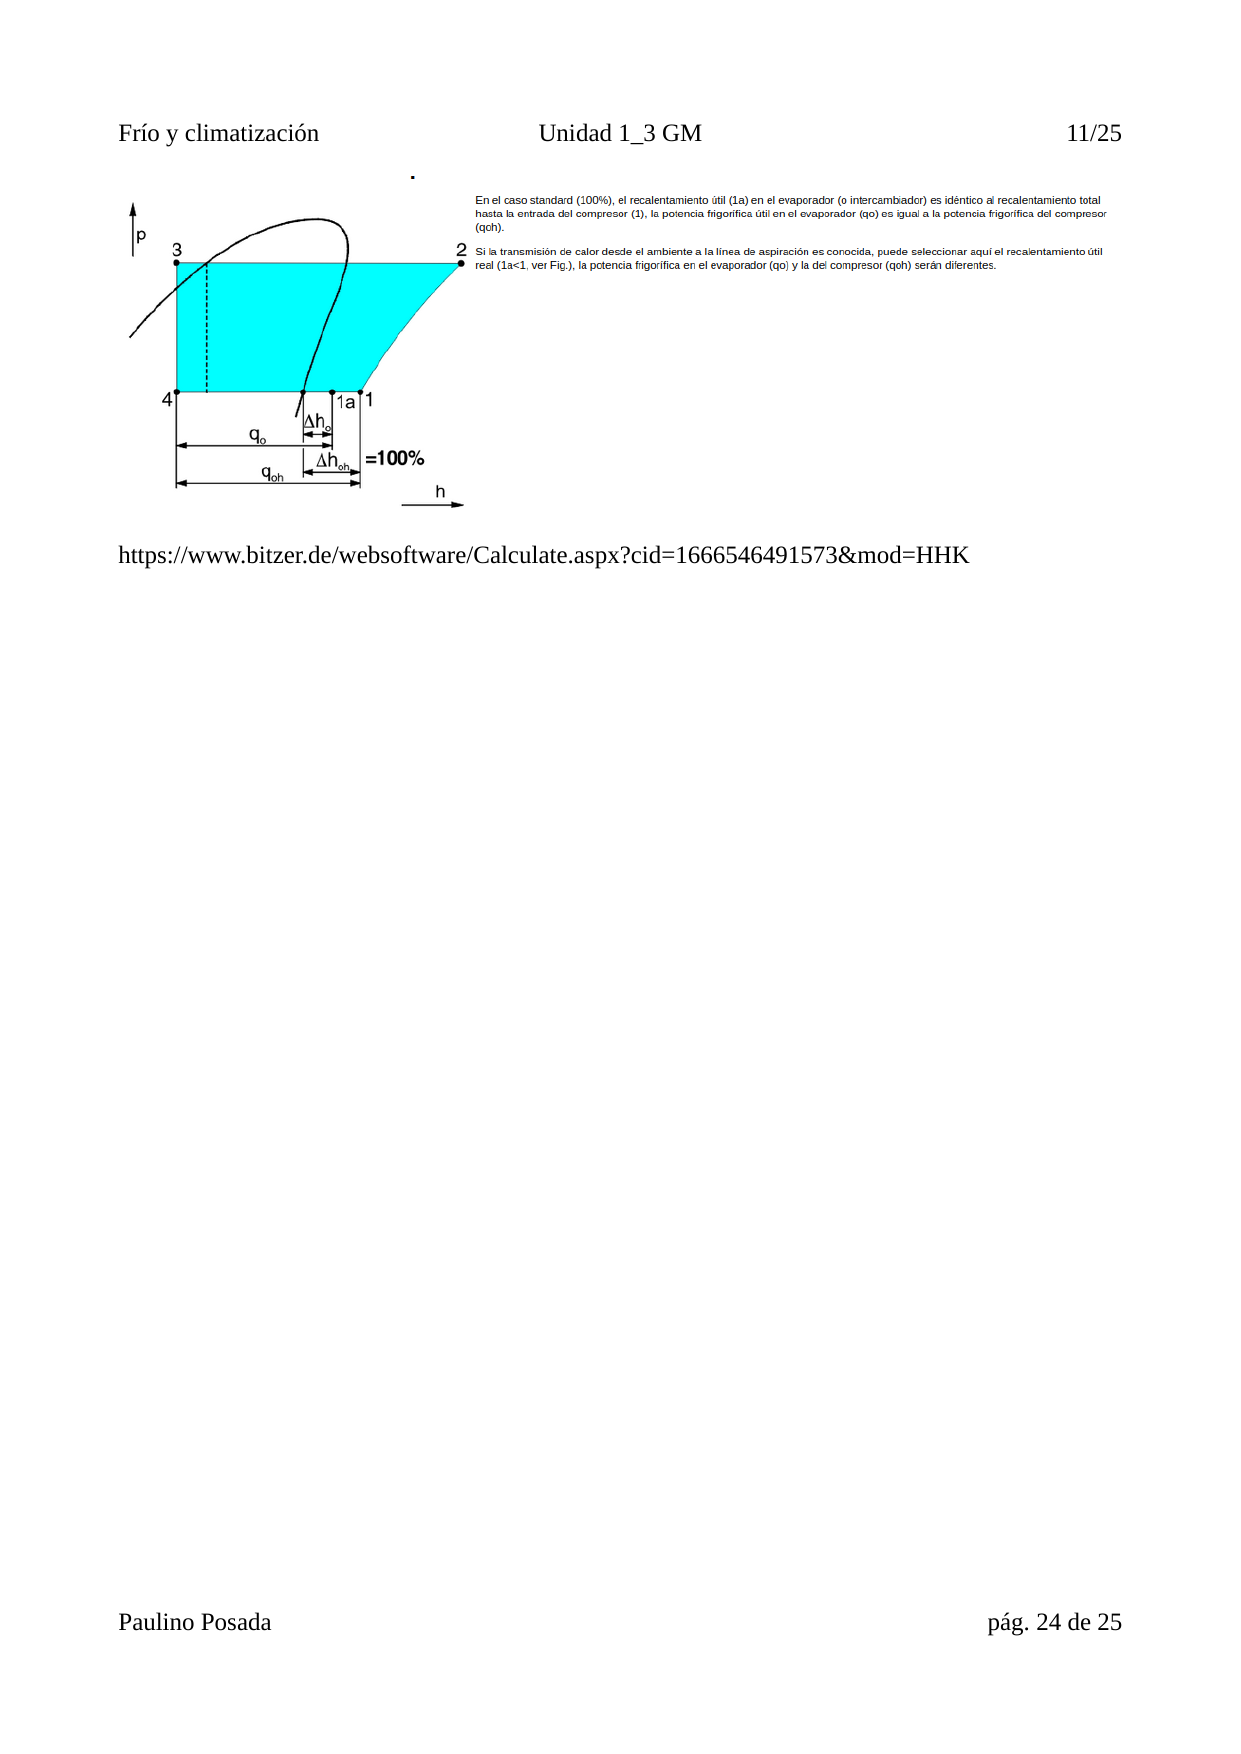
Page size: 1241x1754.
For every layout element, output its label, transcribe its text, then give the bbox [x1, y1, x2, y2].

picture [118, 176, 1123, 527]
text https://www.bitzer.de/websoftware/Calculate.aspx?cid=1666546491573&mod=HHK [118, 527, 1122, 569]
